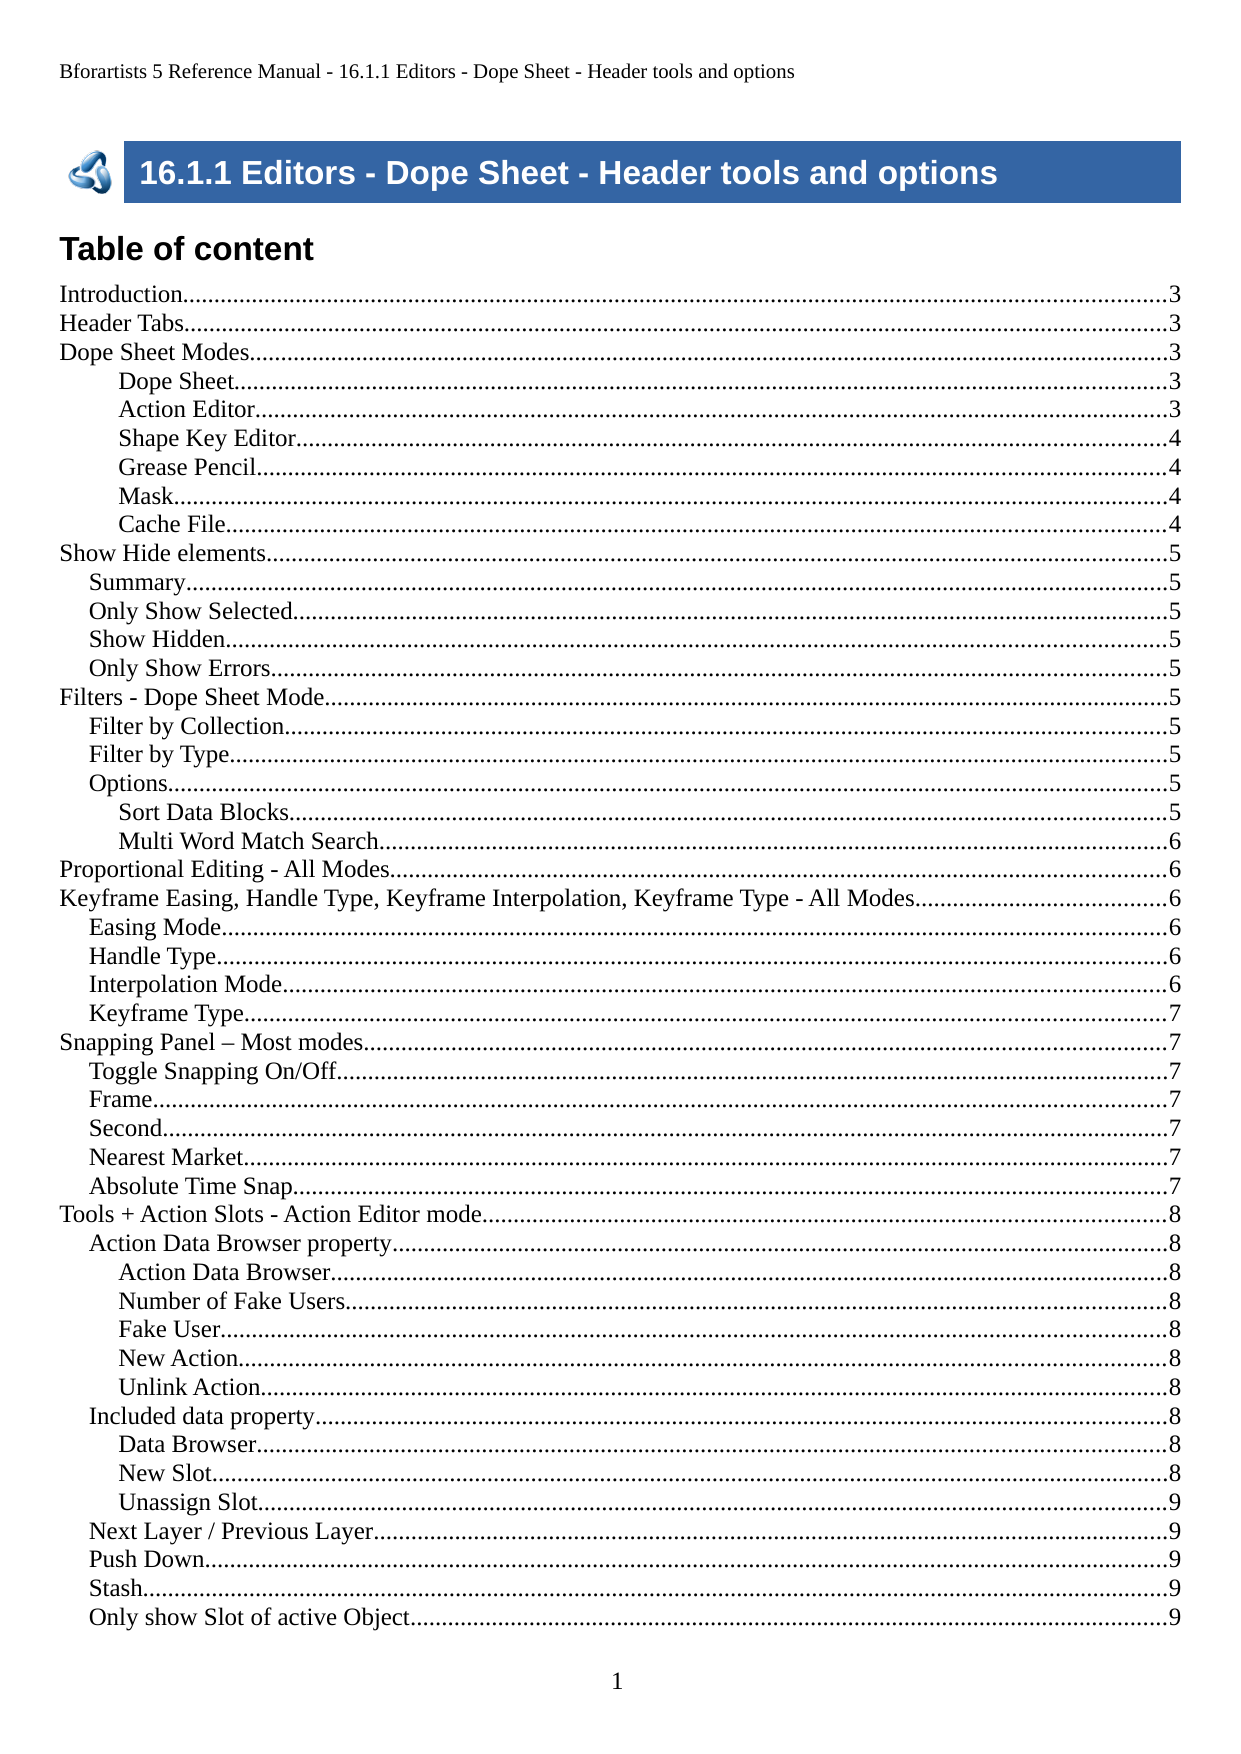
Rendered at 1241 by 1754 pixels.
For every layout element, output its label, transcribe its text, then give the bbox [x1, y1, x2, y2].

text Unlink Action 8 [118, 1372, 1181, 1401]
text Next Layer / Previous Layer 9 [88, 1516, 1181, 1544]
text Header Tabs 3 [59, 308, 1181, 337]
text Introduction 3 [59, 279, 1181, 308]
text Number of Fake Users 8 [118, 1286, 1181, 1314]
picture [65, 147, 114, 197]
text Dope Sheet Modes 3 [59, 337, 1181, 366]
text Multi Word Match Search 6 [118, 826, 1181, 854]
text Action Data Browser 8 [118, 1257, 1181, 1286]
text Filter by Collection 5 [88, 711, 1181, 739]
text Second 7 [88, 1113, 1181, 1142]
text Absolute Time Snap 7 [88, 1171, 1181, 1199]
text Only show Slot of active Object 9 [88, 1602, 1181, 1631]
text Dope Sheet 3 [118, 366, 1181, 394]
text Keyframe Type 7 [88, 998, 1181, 1027]
text Sort Data Blocks 5 [118, 797, 1181, 826]
text Tools + Action Slots - Action Editor mode 8 [59, 1199, 1181, 1228]
text New Slot 8 [118, 1458, 1181, 1487]
text Data Browser 8 [118, 1429, 1181, 1458]
text Snapping Panel – Most modes 7 [59, 1027, 1181, 1056]
text Interpolation Mode 6 [88, 969, 1181, 998]
text Mask 4 [118, 481, 1181, 509]
text Only Show Errors 5 [88, 653, 1181, 682]
text Handle Type 6 [88, 941, 1181, 969]
subtitle Table of content [59, 228, 1181, 267]
table_header [59, 141, 124, 203]
text Action Editor 3 [118, 394, 1181, 423]
text Filter by Type 5 [88, 739, 1181, 768]
text Fake User 8 [118, 1314, 1181, 1343]
text Show Hide elements 5 [59, 538, 1181, 567]
text Nearest Market 7 [88, 1142, 1181, 1171]
text Keyframe Easing, Handle Type, Keyframe Interpolation, Keyframe Type - All Modes 6 [59, 883, 1181, 912]
text Cache File 4 [118, 509, 1181, 538]
text New Action 8 [118, 1343, 1181, 1372]
text Filters - Dope Sheet Mode 5 [59, 682, 1181, 711]
text Proportional Editing - All Modes 6 [59, 854, 1181, 883]
text Grease Pencil 4 [118, 452, 1181, 481]
text Unassign Slot 9 [118, 1487, 1181, 1516]
text Included data property 8 [88, 1401, 1181, 1429]
text Only Show Selected 5 [88, 596, 1181, 624]
text Options 5 [88, 768, 1181, 797]
text Push Down 9 [88, 1544, 1181, 1573]
text Easing Mode 6 [88, 912, 1181, 941]
text Toggle Snapping On/Off 7 [88, 1056, 1181, 1084]
text Shape Key Editor 4 [118, 423, 1181, 452]
text Show Hidden 5 [88, 624, 1181, 653]
text Summary 5 [88, 567, 1181, 596]
table_header 16.1.1 Editors - Dope Sheet - Header tools and options [124, 141, 1181, 203]
text Frame 7 [88, 1084, 1181, 1113]
text Action Data Browser property 8 [88, 1228, 1181, 1257]
text Stash 9 [88, 1573, 1181, 1602]
